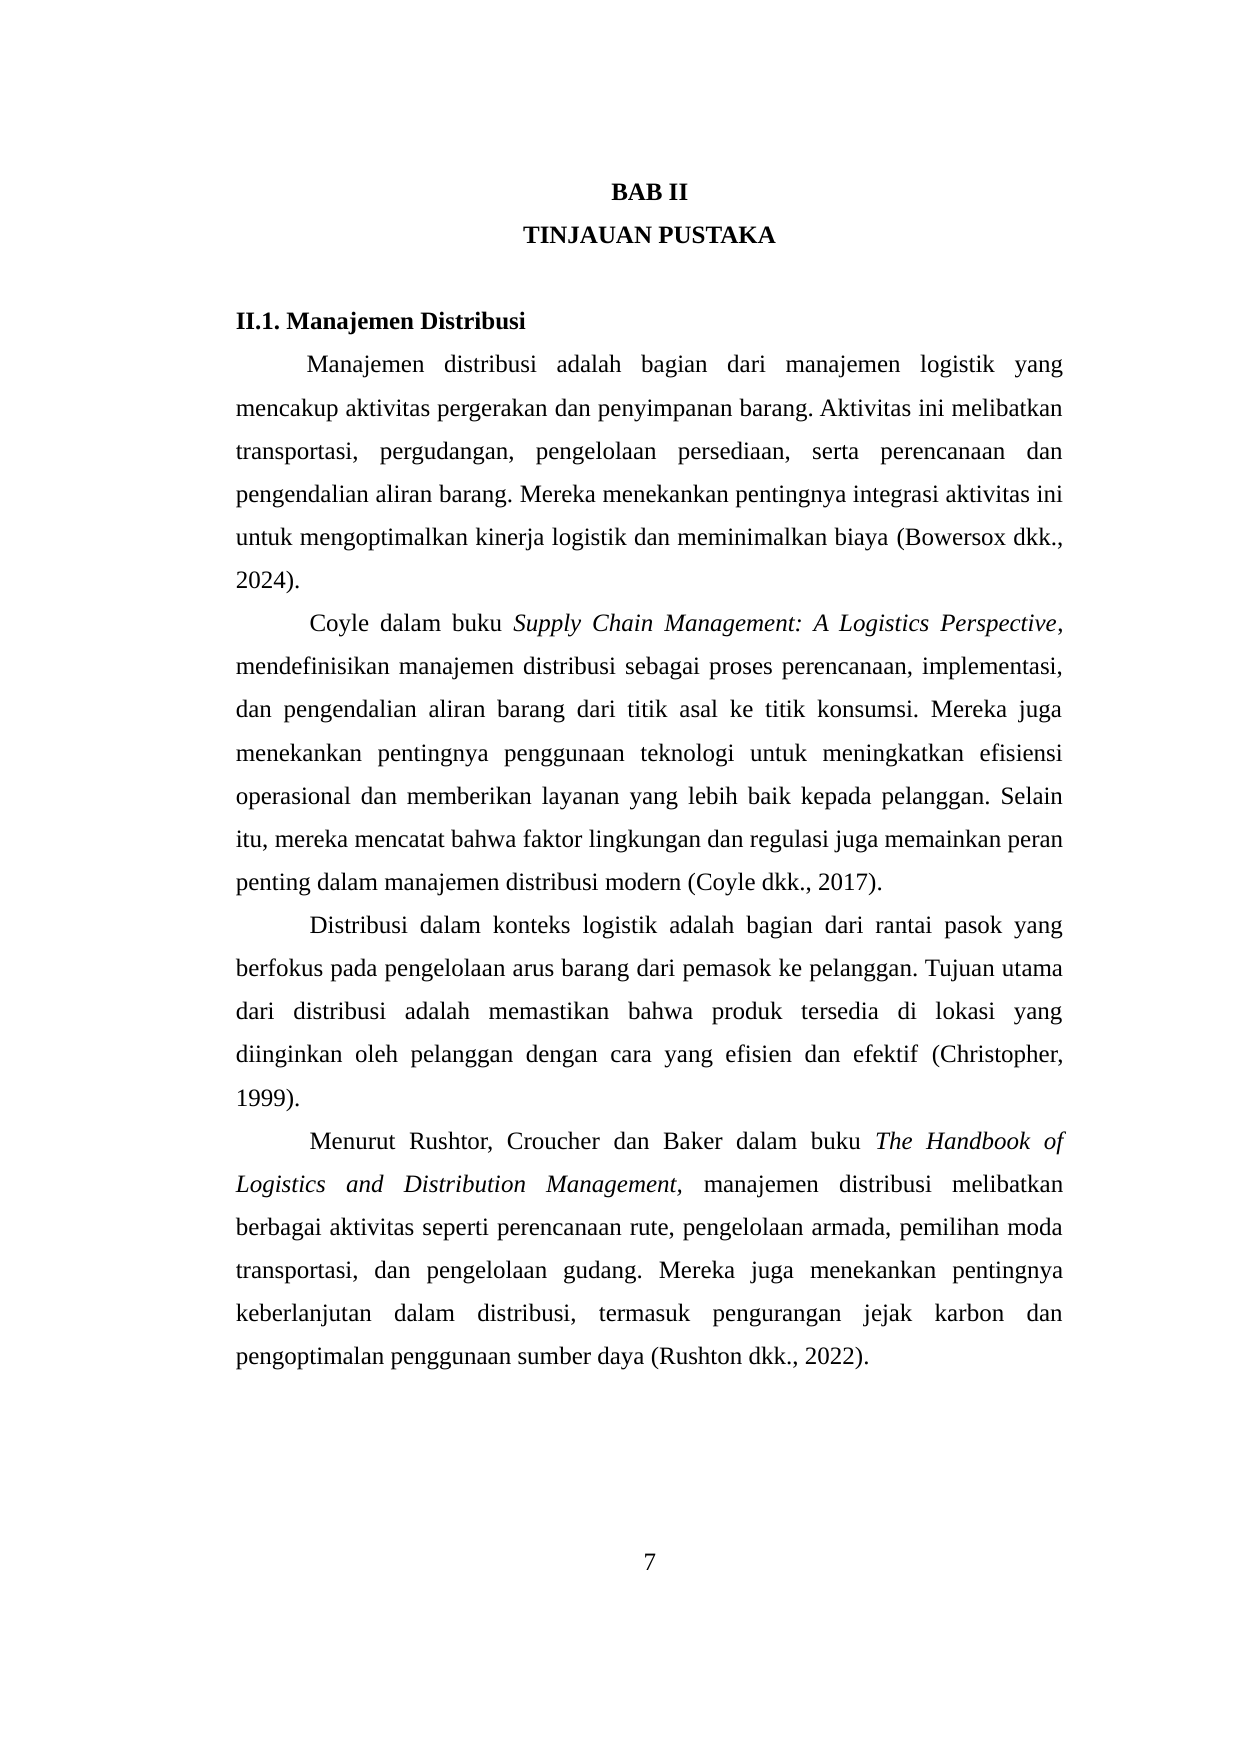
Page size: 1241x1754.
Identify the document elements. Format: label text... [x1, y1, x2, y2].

text Distribusi dalam konteks logistik adalah bagian dari rantai pasok yang berfokus pada pengelolaan arus barang dari pemasok ke pelanggan. Tujuan utama dari distribusi adalah memastikan bahwa produk tersedia di lokasi yang diinginkan oleh pelanggan dengan cara yang efisien dan efektif (Christopher, 1999). [236, 910, 1063, 1111]
subtitle Manajemen Distribusi [236, 306, 1063, 335]
text Menurut Rushtor, Croucher dan Baker dalam buku The Handbook of Logistics and Distribution Management, manajemen distribusi melibatkan berbagai aktivitas seperti perencanaan rute, pengelolaan armada, pemilihan moda transportasi, dan pengelolaan gudang. Mereka juga menekankan pentingnya keberlanjutan dalam distribusi, termasuk pengurangan jejak karbon dan pengoptimalan penggunaan sumber daya (Rushton dkk., 2022). [236, 1126, 1063, 1370]
text Coyle dalam buku Supply Chain Management: A Logistics Perspective, mendefinisikan manajemen distribusi sebagai proses perencanaan, implementasi, dan pengendalian aliran barang dari titik asal ke titik konsumsi. Mereka juga menekankan pentingnya penggunaan teknologi untuk meningkatkan efisiensi operasional dan memberikan layanan yang lebih baik kepada pelanggan. Selain itu, mereka mencatat bahwa faktor lingkungan dan regulasi juga memainkan peran penting dalam manajemen distribusi modern (Coyle dkk., 2017). [236, 608, 1063, 896]
subtitle TINJAUAN PUSTAKA [236, 177, 1063, 249]
text Manajemen distribusi adalah bagian dari manajemen logistik yang mencakup aktivitas pergerakan dan penyimpanan barang. Aktivitas ini melibatkan transportasi, pergudangan, pengelolaan persediaan, serta perencanaan dan pengendalian aliran barang. Mereka menekankan pentingnya integrasi aktivitas ini untuk mengoptimalkan kinerja logistik dan meminimalkan biaya (Bowersox dkk., 2024). [236, 349, 1063, 594]
